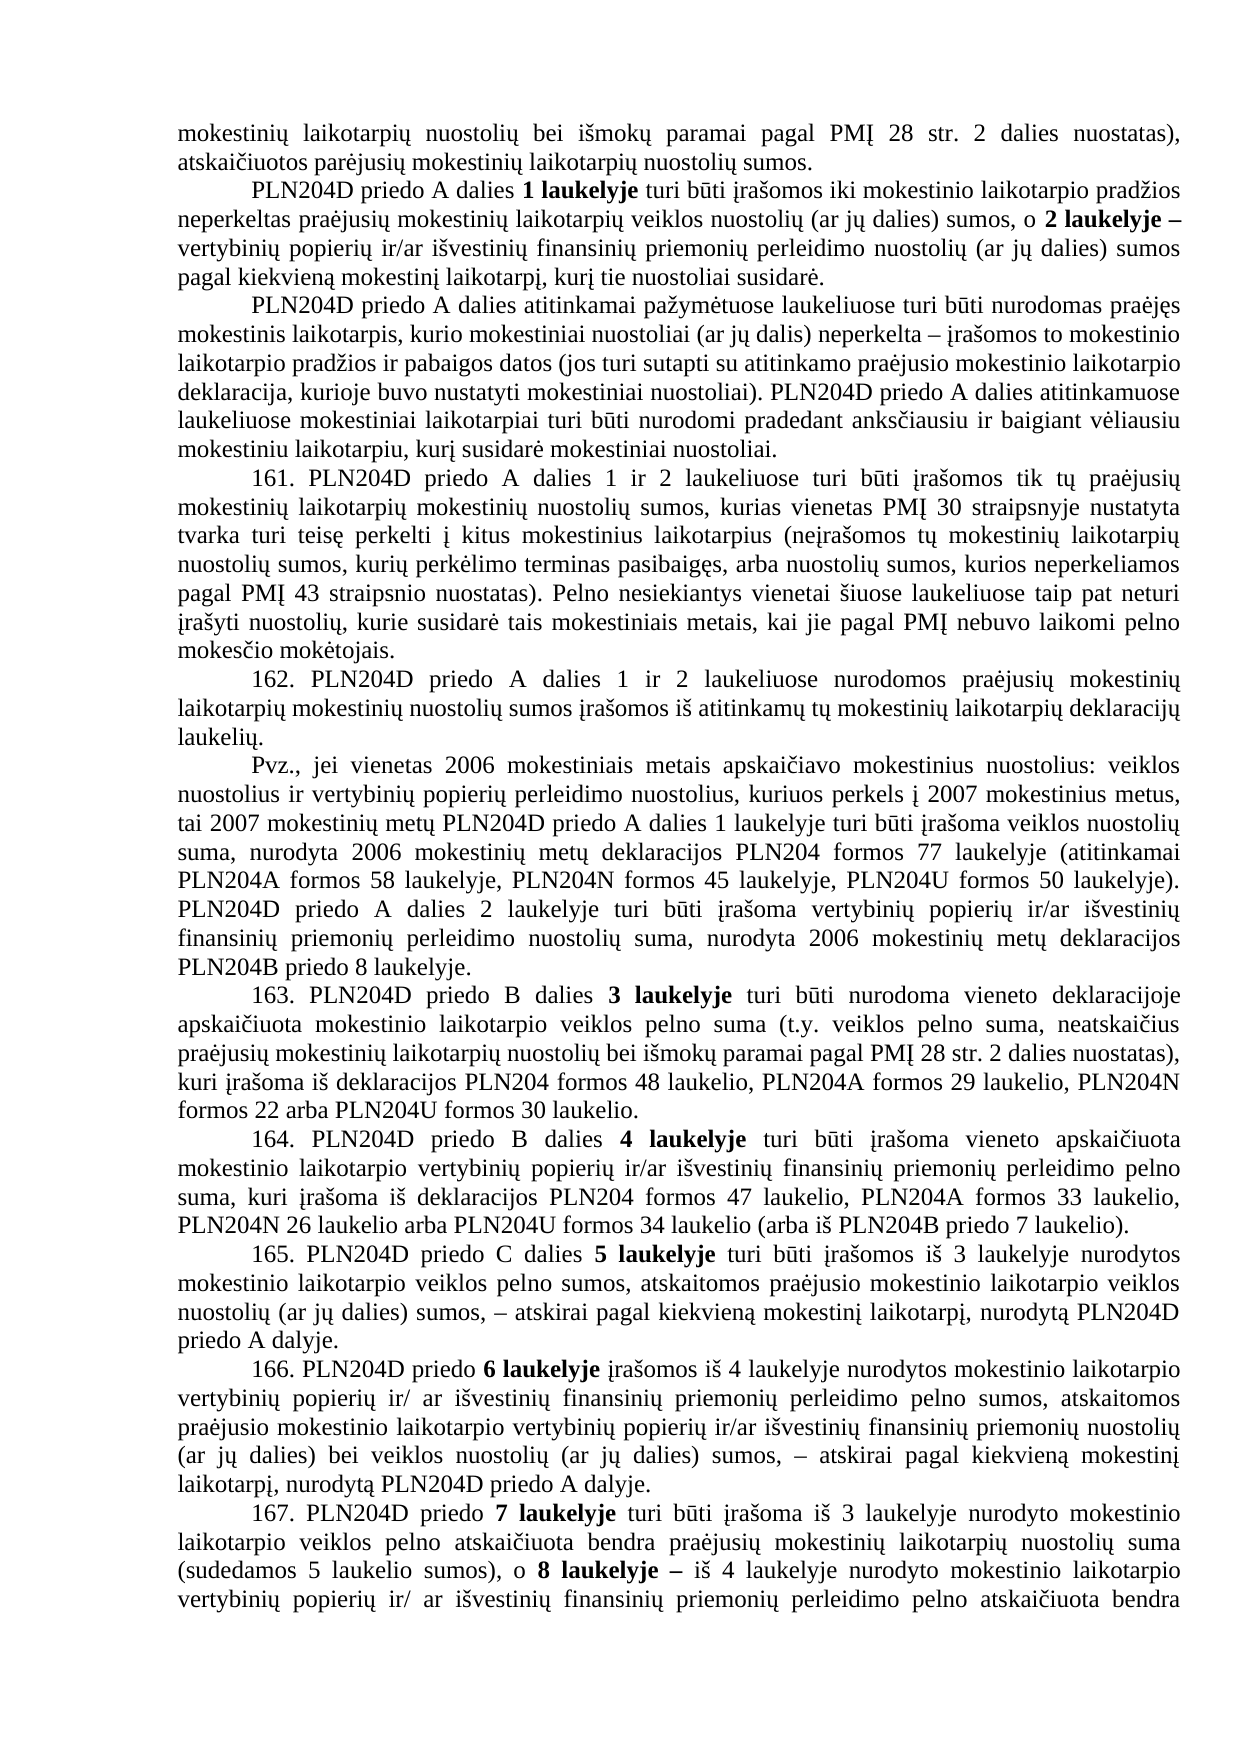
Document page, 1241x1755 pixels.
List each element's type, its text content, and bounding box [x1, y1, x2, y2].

text mokestinių laikotarpių nuostolių bei išmokų paramai pagal PMĮ 28 str. 2 dalies nuostatas), atskaičiuotos parėjusių mokestinių laikotarpių nuostolių sumos. [177, 118, 1181, 176]
text 161. PLN204D priedo A dalies 1 ir 2 laukeliuose turi būti įrašomos tik tų praėjusių mokestinių laikotarpių mokestinių nuostolių sumos, kurias vienetas PMĮ 30 straipsnyje nustatyta tvarka turi teisę perkelti į kitus mokestinius laikotarpius (neįrašomos tų mokestinių laikotarpių nuostolių sumos, kurių perkėlimo terminas pasibaigęs, arba nuostolių sumos, kurios neperkeliamos pagal PMĮ 43 straipsnio nuostatas). Pelno nesiekiantys vienetai šiuose laukeliuose taip pat neturi įrašyti nuostolių, kurie susidarė tais mokestiniais metais, kai jie pagal PMĮ nebuvo laikomi pelno mokesčio mokėtojais. [177, 463, 1181, 664]
text Pvz., jei vienetas 2006 mokestiniais metais apskaičiavo mokestinius nuostolius: veiklos nuostolius ir vertybinių popierių perleidimo nuostolius, kuriuos perkels į 2007 mokestinius metus, tai 2007 mokestinių metų PLN204D priedo A dalies 1 laukelyje turi būti įrašoma veiklos nuostolių suma, nurodyta 2006 mokestinių metų deklaracijos PLN204 formos 77 laukelyje (atitinkamai PLN204A formos 58 laukelyje, PLN204N formos 45 laukelyje, PLN204U formos 50 laukelyje). PLN204D priedo A dalies 2 laukelyje turi būti įrašoma vertybinių popierių ir/ar išvestinių finansinių priemonių perleidimo nuostolių suma, nurodyta 2006 mokestinių metų deklaracijos PLN204B priedo 8 laukelyje. [177, 751, 1181, 981]
text PLN204D priedo A dalies 1 laukelyje turi būti įrašomos iki mokestinio laikotarpio pradžios neperkeltas praėjusių mokestinių laikotarpių veiklos nuostolių (ar jų dalies) sumos, o 2 laukelyje – vertybinių popierių ir/ar išvestinių finansinių priemonių perleidimo nuostolių (ar jų dalies) sumos pagal kiekvieną mokestinį laikotarpį, kurį tie nuostoliai susidarė. [177, 176, 1181, 291]
text 163. PLN204D priedo B dalies 3 laukelyje turi būti nurodoma vieneto deklaracijoje apskaičiuota mokestinio laikotarpio veiklos pelno suma (t.y. veiklos pelno suma, neatskaičius praėjusių mokestinių laikotarpių nuostolių bei išmokų paramai pagal PMĮ 28 str. 2 dalies nuostatas), kuri įrašoma iš deklaracijos PLN204 formos 48 laukelio, PLN204A formos 29 laukelio, PLN204N formos 22 arba PLN204U formos 30 laukelio. [177, 981, 1181, 1124]
text 164. PLN204D priedo B dalies 4 laukelyje turi būti įrašoma vieneto apskaičiuota mokestinio laikotarpio vertybinių popierių ir/ar išvestinių finansinių priemonių perleidimo pelno suma, kuri įrašoma iš deklaracijos PLN204 formos 47 laukelio, PLN204A formos 33 laukelio, PLN204N 26 laukelio arba PLN204U formos 34 laukelio (arba iš PLN204B priedo 7 laukelio). [177, 1124, 1181, 1239]
text 165. PLN204D priedo C dalies 5 laukelyje turi būti įrašomos iš 3 laukelyje nurodytos mokestinio laikotarpio veiklos pelno sumos, atskaitomos praėjusio mokestinio laikotarpio veiklos nuostolių (ar jų dalies) sumos, – atskirai pagal kiekvieną mokestinį laikotarpį, nurodytą PLN204D priedo A dalyje. [177, 1239, 1181, 1354]
text 166. PLN204D priedo 6 laukelyje įrašomos iš 4 laukelyje nurodytos mokestinio laikotarpio vertybinių popierių ir/ ar išvestinių finansinių priemonių perleidimo pelno sumos, atskaitomos praėjusio mokestinio laikotarpio vertybinių popierių ir/ar išvestinių finansinių priemonių nuostolių (ar jų dalies) bei veiklos nuostolių (ar jų dalies) sumos, – atskirai pagal kiekvieną mokestinį laikotarpį, nurodytą PLN204D priedo A dalyje. [177, 1354, 1181, 1498]
text 167. PLN204D priedo 7 laukelyje turi būti įrašoma iš 3 laukelyje nurodyto mokestinio laikotarpio veiklos pelno atskaičiuota bendra praėjusių mokestinių laikotarpių nuostolių suma (sudedamos 5 laukelio sumos), o 8 laukelyje – iš 4 laukelyje nurodyto mokestinio laikotarpio vertybinių popierių ir/ ar išvestinių finansinių priemonių perleidimo pelno atskaičiuota bendra [177, 1498, 1181, 1613]
text PLN204D priedo A dalies atitinkamai pažymėtuose laukeliuose turi būti nurodomas praėjęs mokestinis laikotarpis, kurio mokestiniai nuostoliai (ar jų dalis) neperkelta – įrašomos to mokestinio laikotarpio pradžios ir pabaigos datos (jos turi sutapti su atitinkamo praėjusio mokestinio laikotarpio deklaracija, kurioje buvo nustatyti mokestiniai nuostoliai). PLN204D priedo A dalies atitinkamuose laukeliuose mokestiniai laikotarpiai turi būti nurodomi pradedant anksčiausiu ir baigiant vėliausiu mokestiniu laikotarpiu, kurį susidarė mokestiniai nuostoliai. [177, 291, 1181, 463]
text 162. PLN204D priedo A dalies 1 ir 2 laukeliuose nurodomos praėjusių mokestinių laikotarpių mokestinių nuostolių sumos įrašomos iš atitinkamų tų mokestinių laikotarpių deklaracijų laukelių. [177, 664, 1181, 751]
